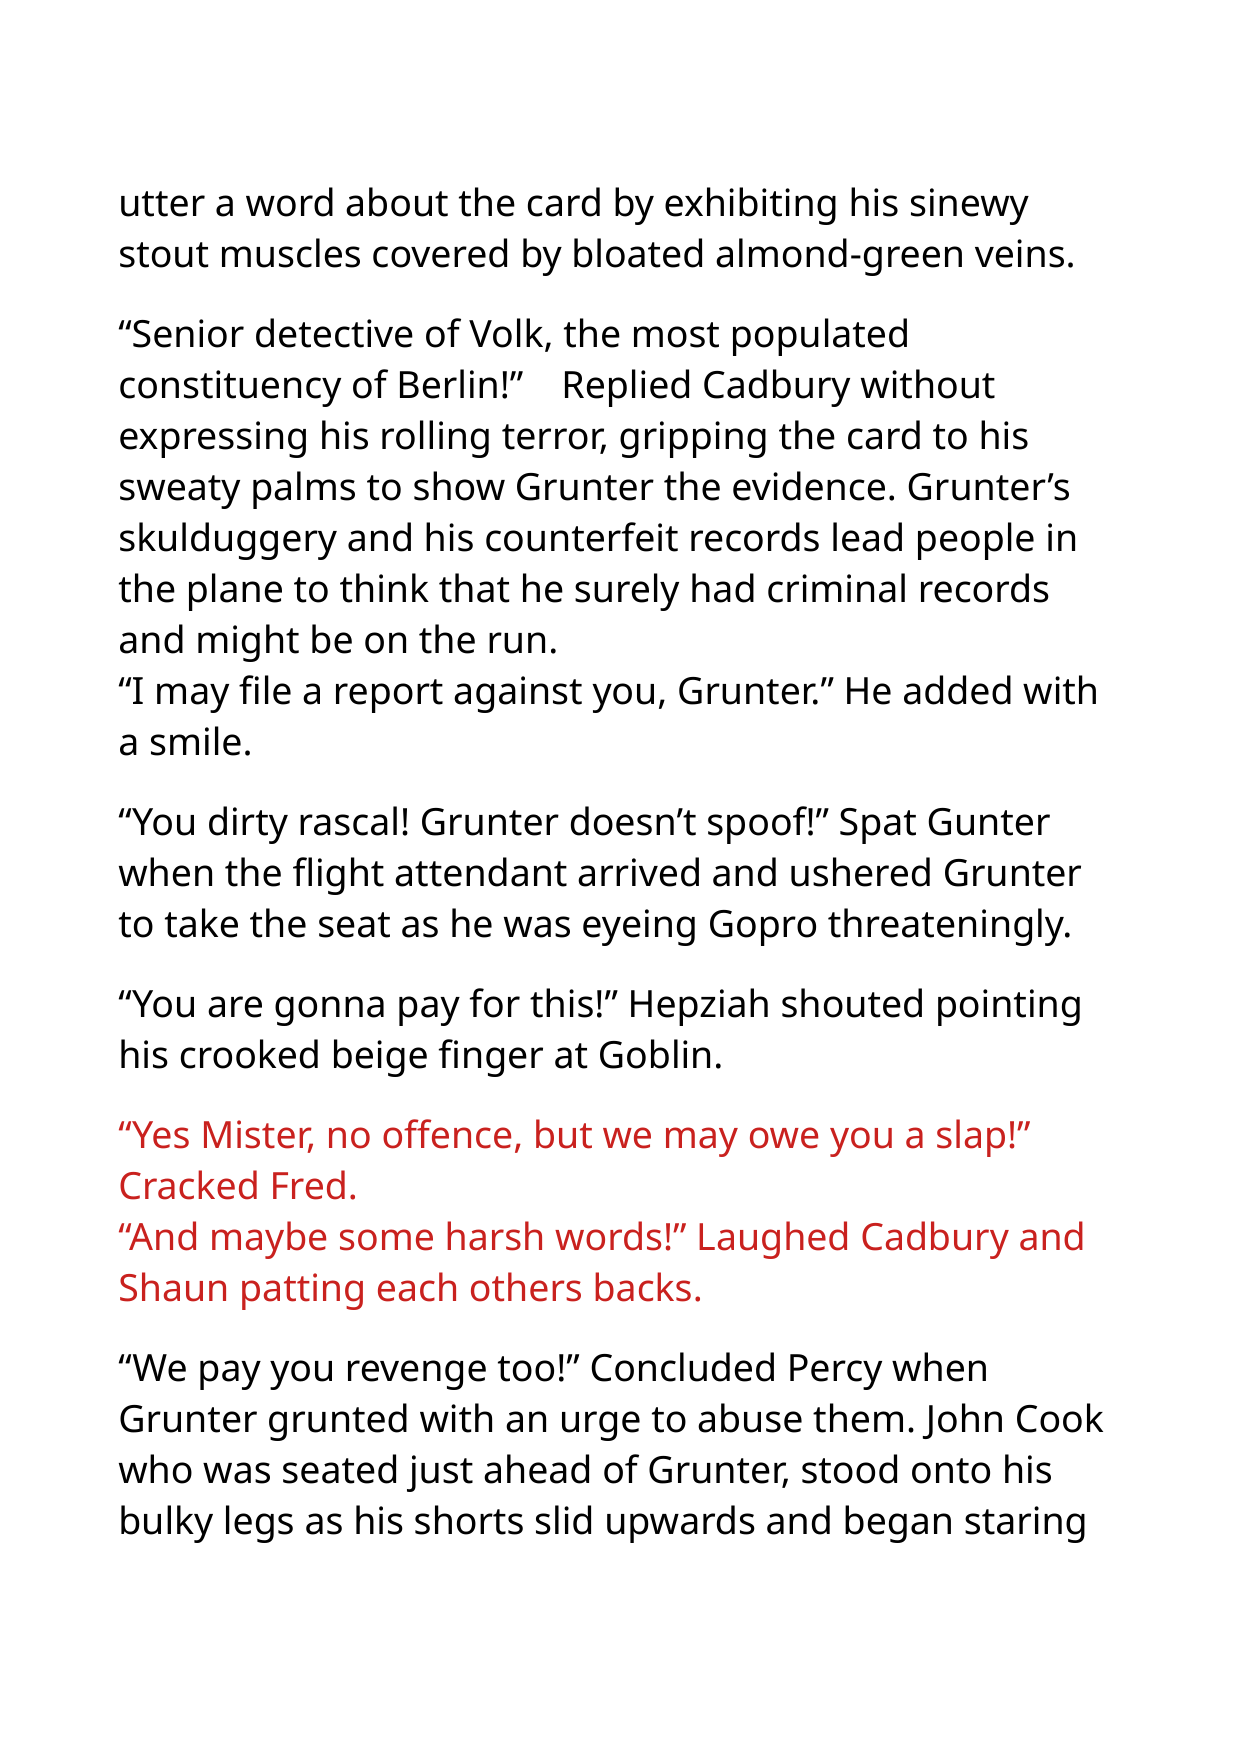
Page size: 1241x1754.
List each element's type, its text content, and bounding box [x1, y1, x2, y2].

text “I may file a report against you, Grunter.” He added with a smile. [118, 664, 1122, 767]
text “And maybe some harsh words!” Laughed Cadbury and Shaun patting each others backs. [118, 1210, 1122, 1312]
text “Yes Mister, no offence, but we may owe you a slap!” Cracked Fred. [118, 1108, 1122, 1210]
text utter a word about the card by exhibiting his sinewy stout muscles covered by bloated almond-green veins. [118, 176, 1122, 278]
text “Senior detective of Volk, the most populated constituency of Berlin!” Replied Cadbury without expressing his rolling terror, gripping the card to his sweaty palms to show Grunter the evidence. Grunter’s skulduggery and his counterfeit records lead people in the plane to think that he surely had criminal records and might be on the run. [118, 307, 1122, 664]
text “You are gonna pay for this!” Hepziah shouted pointing his crooked beige finger at Goblin. [118, 977, 1122, 1079]
text “We pay you revenge too!” Concluded Percy when Grunter grunted with an urge to abuse them. John Cook who was seated just ahead of Grunter, stood onto his bulky legs as his shorts slid upwards and began staring [118, 1341, 1122, 1545]
text “You dirty rascal! Grunter doesn’t spoof!” Spat Gunter when the flight attendant arrived and ushered Grunter to take the seat as he was eyeing Gopro threateningly. [118, 795, 1122, 948]
